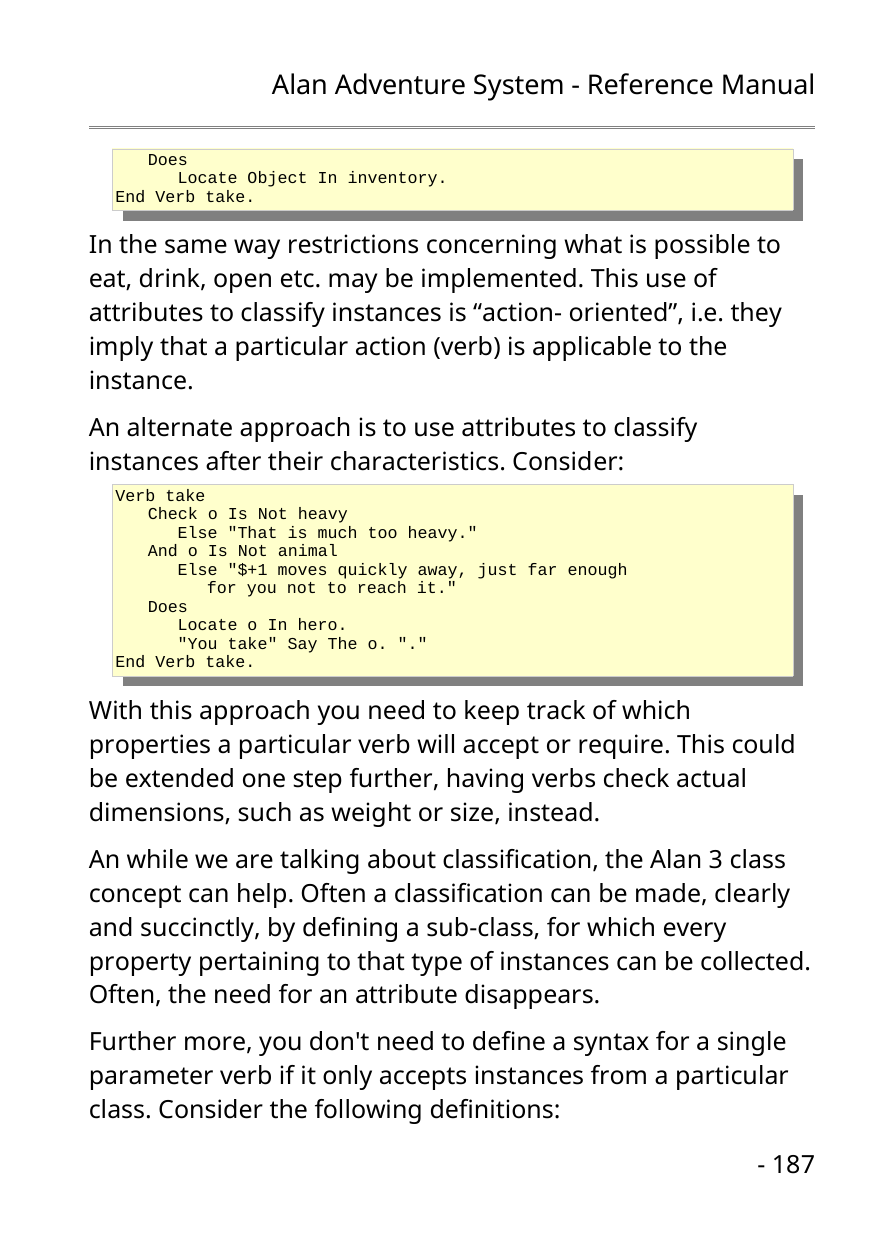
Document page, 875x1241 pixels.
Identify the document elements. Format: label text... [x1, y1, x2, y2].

text With this approach you need to keep track of which properties a particular verb will accept or require. This could be extended one step further, having verbs check actual dimensions, such as weight or size, instead. [88, 693, 815, 829]
text Does Locate Object In inventory. End Verb take. [113, 150, 793, 210]
text Further more, you don't need to define a syntax for a single parameter verb if it only accepts instances from a particular class. Consider the following definitions: [88, 1024, 815, 1126]
text An while we are talking about classification, the Alan 3 class concept can help. Often a classification can be made, clearly and succinctly, by defining a sub-class, for which every property pertaining to that type of instances can be collected. Often, the need for an attribute disappears. [88, 842, 815, 1011]
text An alternate approach is to use attributes to classify instances after their characteristics. Consid­er: [88, 410, 815, 478]
text In the same way restrictions concerning what is possible to eat, drink, open etc. may be implemented. This use of attributes to classify instances is “action- oriented”, i.e. they imply that a particular action (verb) is applicable to the instance. [88, 227, 815, 397]
text Verb take Check o Is Not heavy Else "That is much too heavy." And o Is Not animal Else "$+1 moves quickly away, just far enough for you not to reach it." Does Locate o In hero. "You take" Say The o. "." End Verb take. [113, 485, 793, 676]
